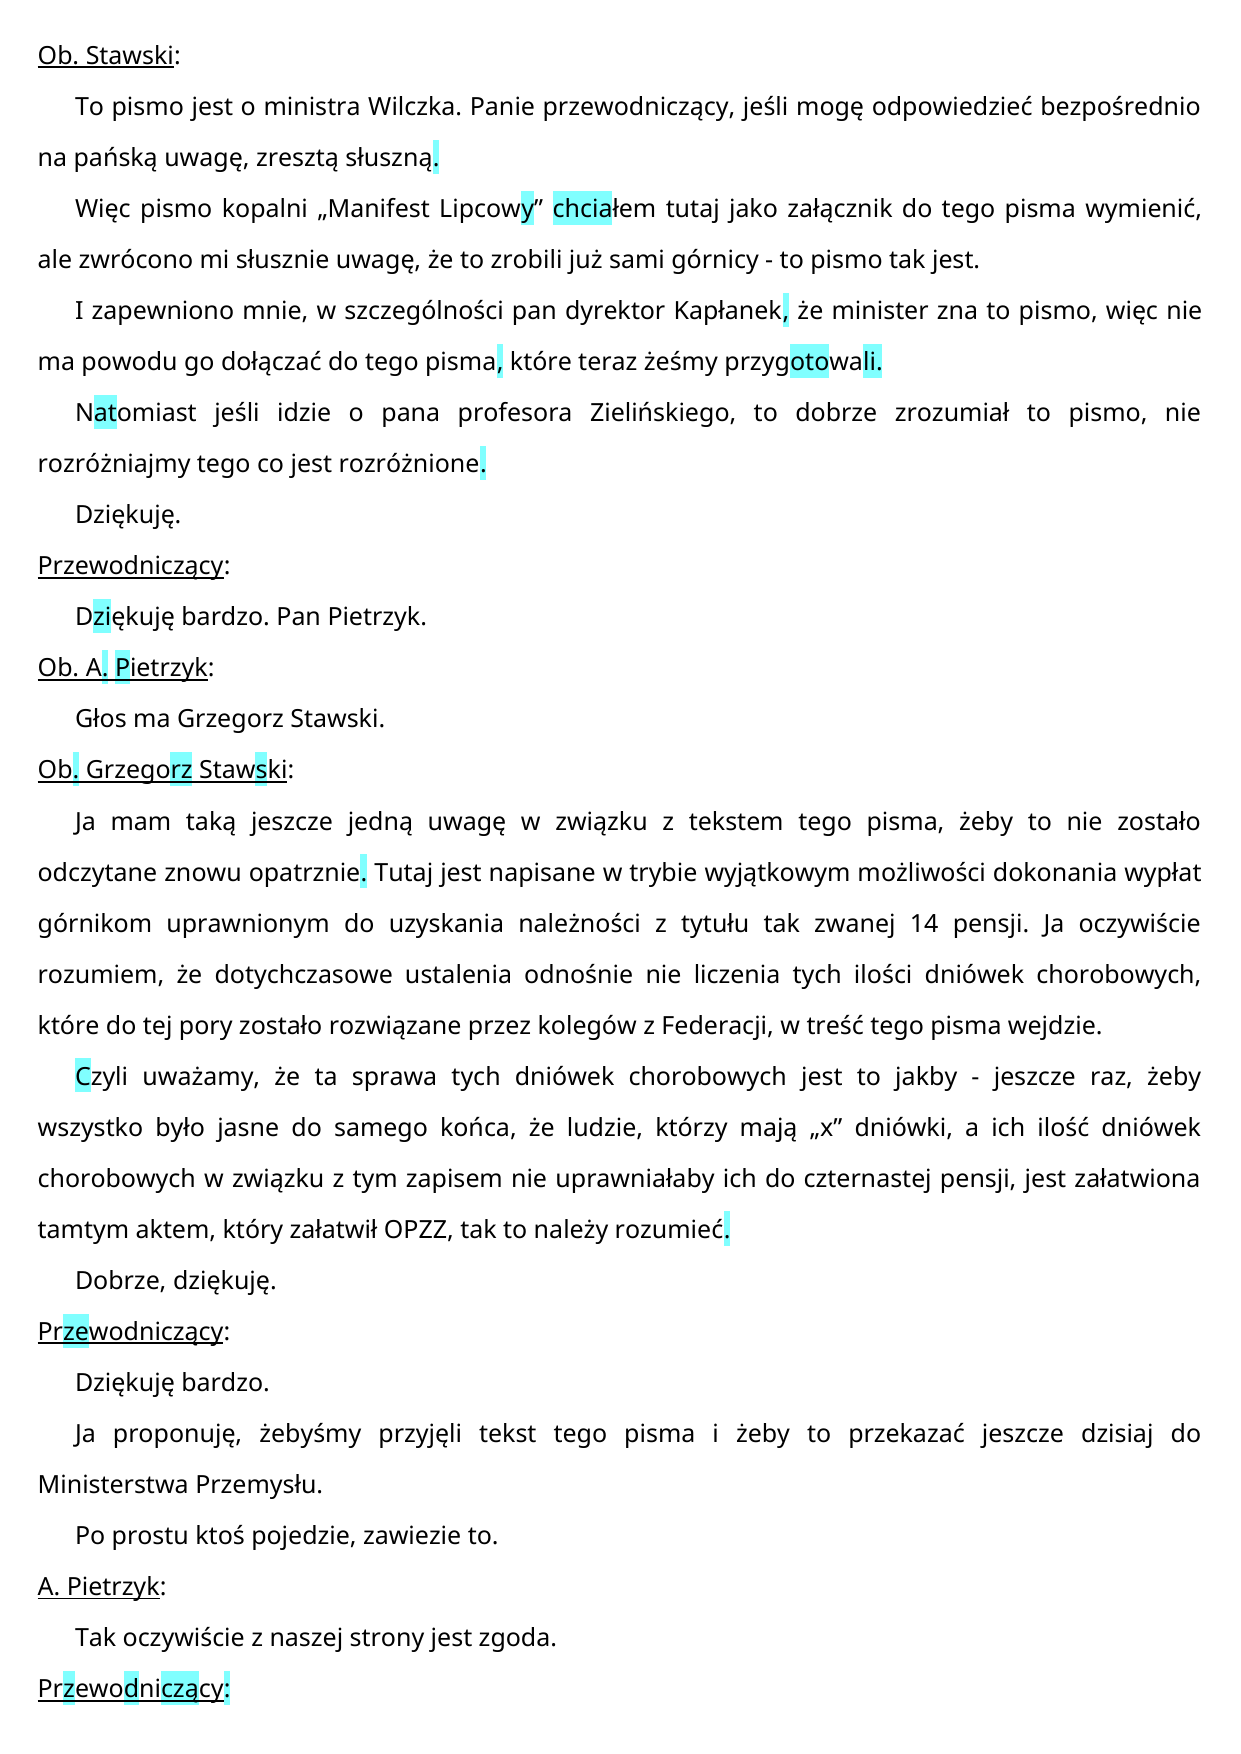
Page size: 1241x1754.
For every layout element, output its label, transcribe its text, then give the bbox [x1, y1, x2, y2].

text Po prostu ktoś pojedzie, zawiezie to. [37, 1518, 1203, 1552]
text Głos ma Grzegorz Stawski. [37, 701, 1203, 735]
text Tak oczywiście z naszej strony jest zgoda. [37, 1620, 1203, 1654]
text Przewodniczący: [37, 1313, 1203, 1348]
text Dziękuję. [37, 497, 1203, 531]
text Dobrze, dziękuję. [37, 1262, 1203, 1297]
text I zapewniono mnie, w szczególności pan dyrektor Kapłanek, że minister zna to pismo, więc nie ma powodu go dołączać do tego pisma, które teraz żeśmy przygotowali. [37, 293, 1203, 378]
text Ob. A. Pietrzyk: [37, 650, 1203, 684]
text Ob. Grzegorz Stawski: [37, 752, 1203, 786]
text Ja proponuję, żebyśmy przyjęli tekst tego pisma i żeby to przekazać jeszcze dzisiaj do Ministerstwa Przemysłu. [37, 1416, 1203, 1501]
text To pismo jest o ministra Wilczka. Panie przewodniczący, jeśli mogę odpowiedzieć bezpośrednio na pańską uwagę, zresztą słuszną. [37, 88, 1203, 174]
text Ja mam taką jeszcze jedną uwagę w związku z tekstem tego pisma, żeby to nie zostało odczytane znowu opatrznie. Tutaj jest napisane w trybie wyjątkowym możliwości dokonania wypłat górnikom uprawnionym do uzyskania należności z tytułu tak zwanej 14 pensji. Ja oczywiście rozumiem, że dotychczasowe ustalenia odnośnie nie liczenia tych ilości dniówek chorobowych, które do tej pory zostało rozwiązane przez kolegów z Federacji, w treść tego pisma wejdzie. [37, 803, 1203, 1041]
text Przewodniczący: [37, 548, 1203, 582]
text Przewodniczący: [37, 1671, 1203, 1705]
text A. Pietrzyk: [37, 1569, 1203, 1603]
text Ob. Stawski: [37, 37, 1203, 72]
text Więc pismo kopalni „Manifest Lipcowy” chciałem tutaj jako załącznik do tego pisma wymienić, ale zwrócono mi słusznie uwagę, że to zrobili już sami górnicy - to pismo tak jest. [37, 191, 1203, 276]
text Czyli uważamy, że ta sprawa tych dniówek chorobowych jest to jakby - jeszcze raz, żeby wszystko było jasne do samego końca, że ludzie, którzy mają „x” dniówki, a ich ilość dniówek chorobowych w związku z tym zapisem nie uprawniałaby ich do czternastej pensji, jest załatwiona tamtym aktem, który załatwił OPZZ, tak to należy rozumieć. [37, 1058, 1203, 1246]
text Dziękuję bardzo. Pan Pietrzyk. [37, 599, 1203, 633]
text Dziękuję bardzo. [37, 1364, 1203, 1399]
text Natomiast jeśli idzie o pana profesora Zielińskiego, to dobrze zrozumiał to pismo, nie rozróżniajmy tego co jest rozróżnione. [37, 395, 1203, 480]
